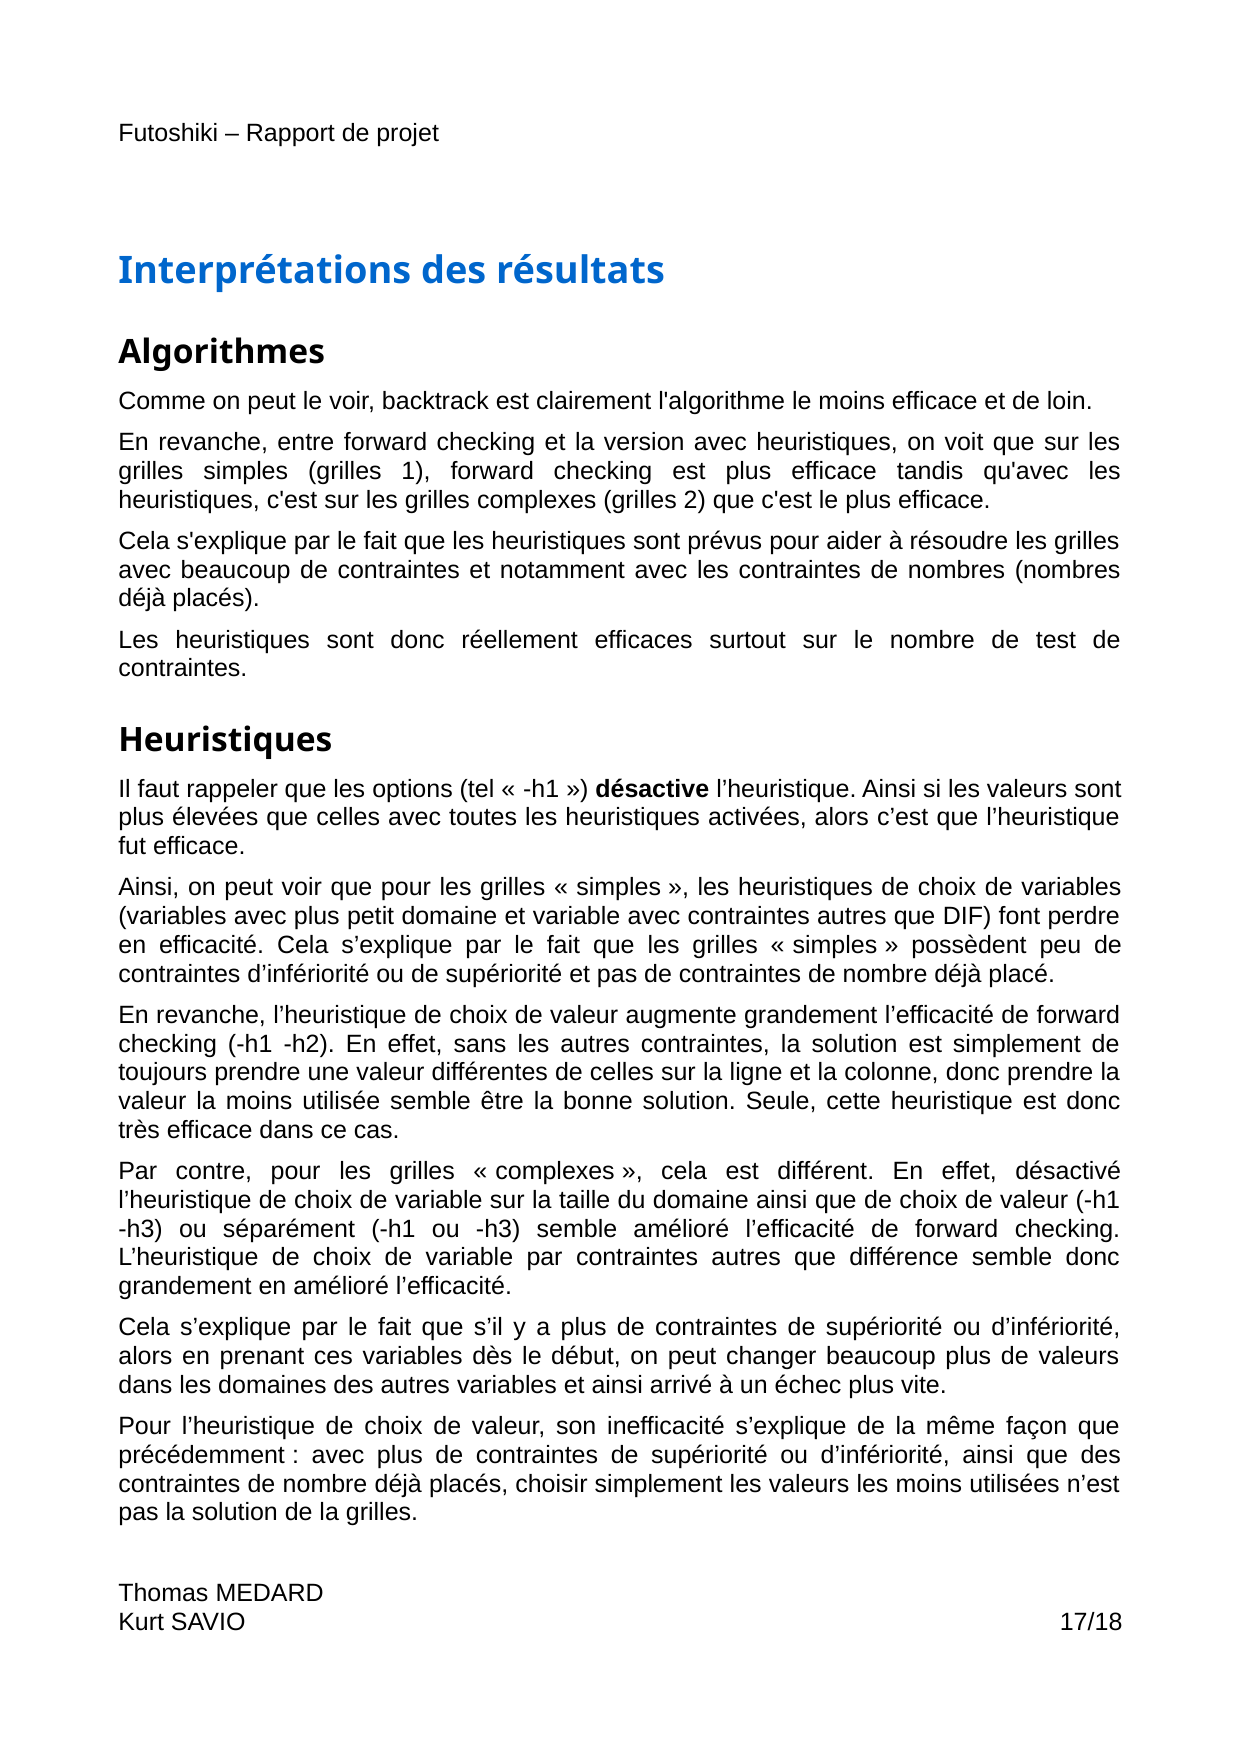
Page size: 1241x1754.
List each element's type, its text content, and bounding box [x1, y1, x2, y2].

subtitle Interprétations des résultats [118, 243, 1122, 294]
subtitle Heuristiques [118, 715, 1122, 761]
text Cela s’explique par le fait que s’il y a plus de contraintes de supériorité ou d’infériorité, alors en prenant ces variables dès le début, on peut changer beaucoup plus de valeurs dans les domaines des autres variables et ainsi arrivé à un échec plus vite. [118, 1312, 1122, 1399]
text Par contre, pour les grilles « complexes », cela est différent. En effet, désactivé l’heuristique de choix de variable sur la taille du domaine ainsi que de choix de valeur (-h1 -h3) ou séparément (-h1 ou -h3) semble amélioré l’efficacité de forward checking. L’heuristique de choix de variable par contraintes autres que différence semble donc grandement en amélioré l’efficacité. [118, 1156, 1122, 1300]
text Les heuristiques sont donc réellement efficaces surtout sur le nombre de test de contraintes. [118, 624, 1122, 682]
text Il faut rappeler que les options (tel « -h1 ») désactive l’heuristique. Ainsi si les valeurs sont plus élevées que celles avec toutes les heuristiques activées, alors c’est que l’heuristique fut efficace. [118, 774, 1122, 860]
text Pour l’heuristique de choix de valeur, son inefficacité s’explique de la même façon que précédemment : avec plus de contraintes de supériorité ou d’infériorité, ainsi que des contraintes de nombre déjà placés, choisir simplement les valeurs les moins utilisées n’est pas la solution de la grilles. [118, 1411, 1122, 1526]
text Cela s'explique par le fait que les heuristiques sont prévus pour aider à résoudre les grilles avec beaucoup de contraintes et notamment avec les contraintes de nombres (nombres déjà placés). [118, 526, 1122, 612]
text En revanche, l’heuristique de choix de valeur augmente grandement l’efficacité de forward checking (-h1 -h2). En effet, sans les autres contraintes, la solution est simplement de toujours prendre une valeur différentes de celles sur la ligne et la colonne, donc prendre la valeur la moins utilisée semble être la bonne solution. Seule, cette heuristique est donc très efficace dans ce cas. [118, 1000, 1122, 1144]
subtitle Algorithmes [118, 328, 1122, 373]
text Comme on peut le voir, backtrack est clairement l'algorithme le moins efficace et de loin. [118, 386, 1122, 414]
text En revanche, entre forward checking et la version avec heuristiques, on voit que sur les grilles simples (grilles 1), forward checking est plus efficace tandis qu'avec les heuristiques, c'est sur les grilles complexes (grilles 2) que c'est le plus efficace. [118, 427, 1122, 513]
text Ainsi, on peut voir que pour les grilles « simples », les heuristiques de choix de variables (variables avec plus petit domaine et variable avec contraintes autres que DIF) font perdre en efficacité. Cela s’explique par le fait que les grilles « simples » possèdent peu de contraintes d’infériorité ou de supériorité et pas de contraintes de nombre déjà placé. [118, 872, 1122, 987]
